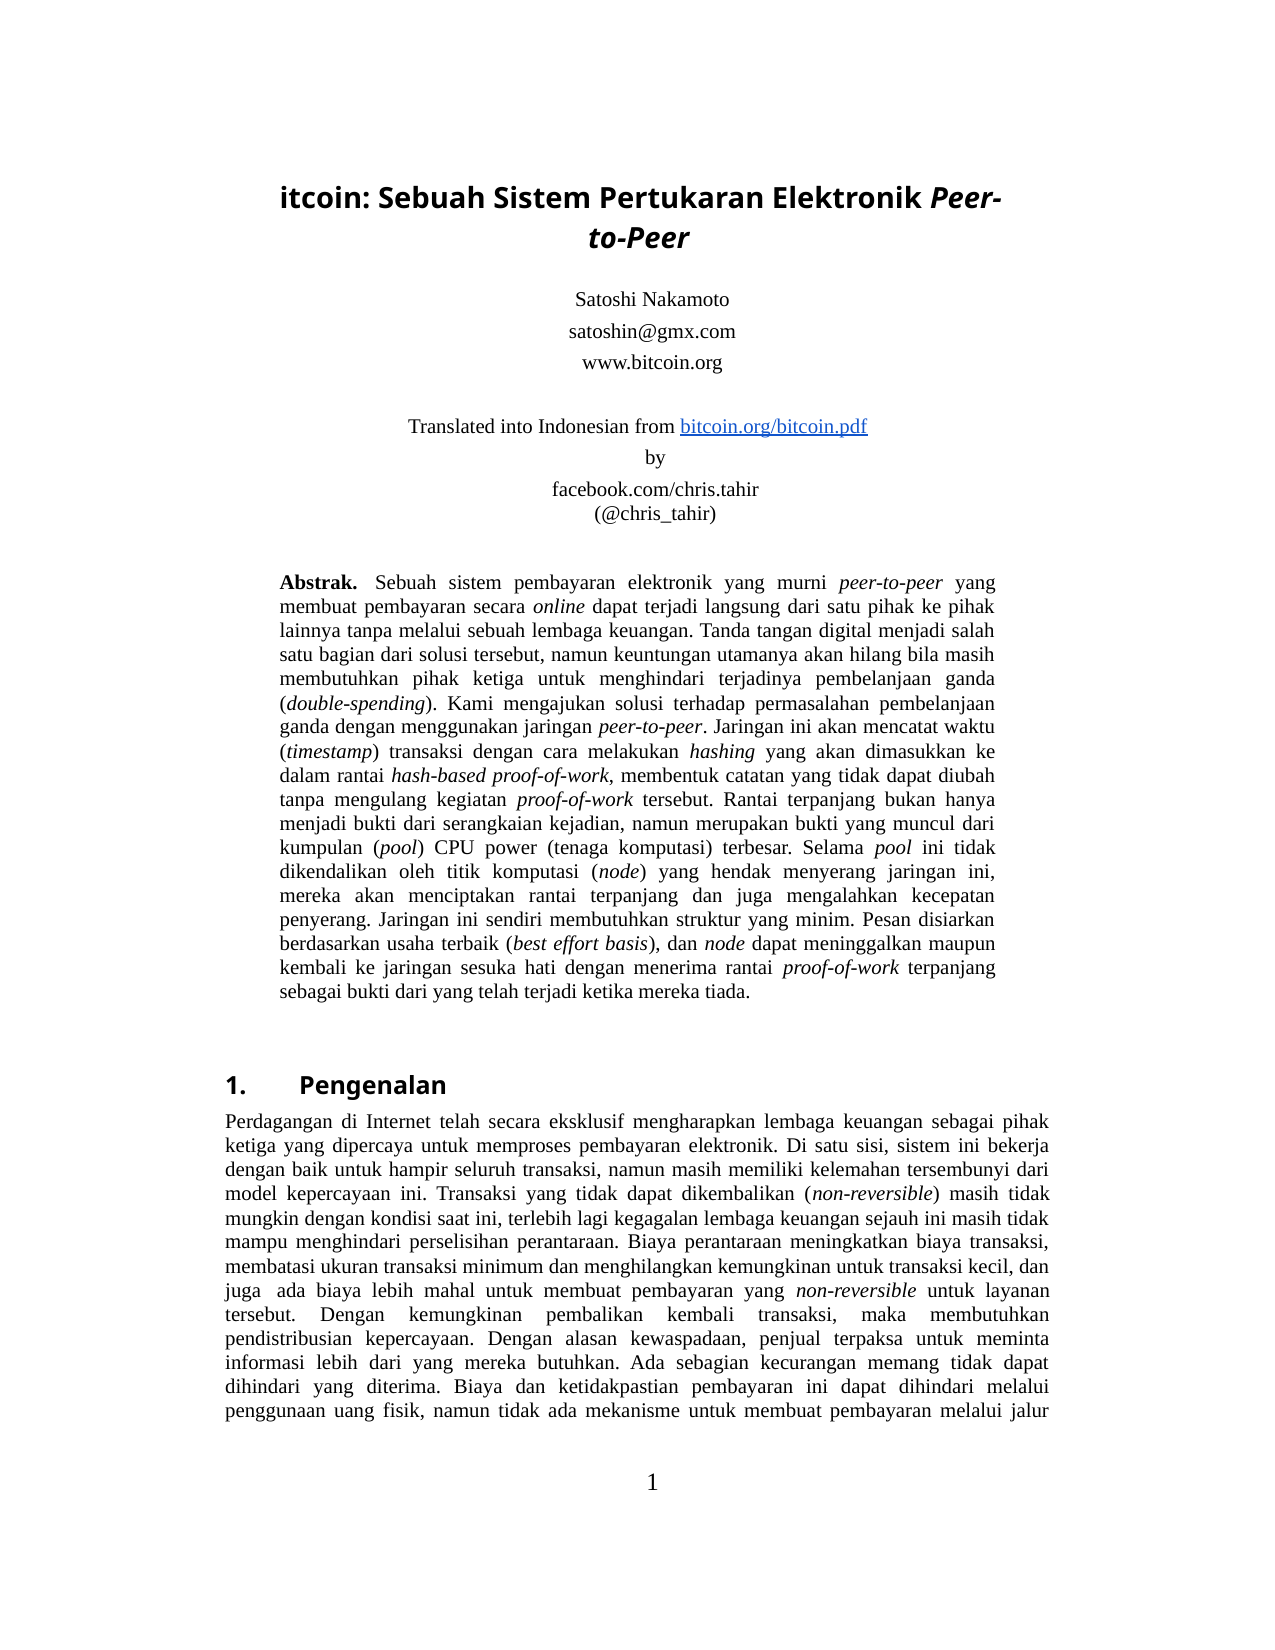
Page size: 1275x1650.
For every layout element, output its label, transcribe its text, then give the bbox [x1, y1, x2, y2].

text Perdagangan di Internet telah secara eksklusif mengharapkan lembaga keuangan sebagai pihak ketiga yang dipercaya untuk memproses pembayaran elektronik. Di satu sisi, sistem ini bekerja dengan baik untuk hampir seluruh transaksi, namun masih memiliki kelemahan tersembunyi dari model kepercayaan ini. Transaksi yang tidak dapat dikembalikan (non-reversible) masih tidak mungkin dengan kondisi saat ini, terlebih lagi kegagalan lembaga keuangan sejauh ini masih tidak mampu menghindari perselisihan perantaraan. Biaya perantaraan meningkatkan biaya transaksi, membatasi ukuran transaksi minimum dan menghilangkan kemungkinan untuk transaksi kecil, dan juga ada biaya lebih mahal untuk membuat pembayaran yang non-reversible untuk layanan tersebut. Dengan kemungkinan pembalikan kembali transaksi, maka membutuhkan pendistribusian kepercayaan. Dengan alasan kewaspadaan, penjual terpaksa untuk meminta informasi lebih dari yang mereka butuhkan. Ada sebagian kecurangan memang tidak dapat dihindari yang diterima. Biaya dan ketidakpastian pembayaran ini dapat dihindari melalui penggunaan uang fisik, namun tidak ada mekanisme untuk membuat pembayaran melalui jalur [225, 1109, 1050, 1422]
text satoshin@gmx.com [225, 318, 1050, 343]
text Abstrak. Sebuah sistem pembayaran elektronik yang murni peer-to-peer yang membuat pembayaran secara online dapat terjadi langsung dari satu pihak ke pihak lainnya tanpa melalui sebuah lembaga keuangan. Tanda tangan digital menjadi salah satu bagian dari solusi tersebut, namun keuntungan utamanya akan hilang bila masih membutuhkan pihak ketiga untuk menghindari terjadinya pembelanjaan ganda (double-spending). Kami mengajukan solusi terhadap permasalahan pembelanjaan ganda dengan menggunakan jaringan peer-to-peer. Jaringan ini akan mencatat waktu (timestamp) transaksi dengan cara melakukan hashing yang akan dimasukkan ke dalam rantai hash-based proof-of-work, membentuk catatan yang tidak dapat diubah tanpa mengulang kegiatan proof-of-work tersebut. Rantai terpanjang bukan hanya menjadi bukti dari serangkaian kejadian, namun merupakan bukti yang muncul dari kumpulan (pool) CPU power (tenaga komputasi) terbesar. Selama pool ini tidak dikendalikan oleh titik komputasi (node) yang hendak menyerang jaringan ini, mereka akan menciptakan rantai terpanjang dan juga mengalahkan kecepatan penyerang. Jaringan ini sendiri membutuhkan struktur yang minim. Pesan disiarkan berdasarkan usaha terbaik (best effort basis), dan node dapat meninggalkan maupun kembali ke jaringan sesuka hati dengan menerima rantai proof-of-work terpanjang sebagai bukti dari yang telah terjadi ketika mereka tiada. [279, 570, 996, 1003]
text facebook.com/chris.tahir (@chris_tahir) [260, 477, 1050, 525]
text by [260, 445, 1050, 469]
text Satoshi Nakamoto [225, 287, 1050, 311]
subtitle itcoin: Sebuah Sistem Pertukaran Elektronik Peer-to-Peer [272, 177, 1012, 257]
subtitle 1. Pengenalan [225, 1068, 1050, 1102]
text Translated into Indonesian from bitcoin.org/bitcoin.pdf [225, 414, 1050, 438]
text www.bitcoin.org [225, 350, 1050, 374]
